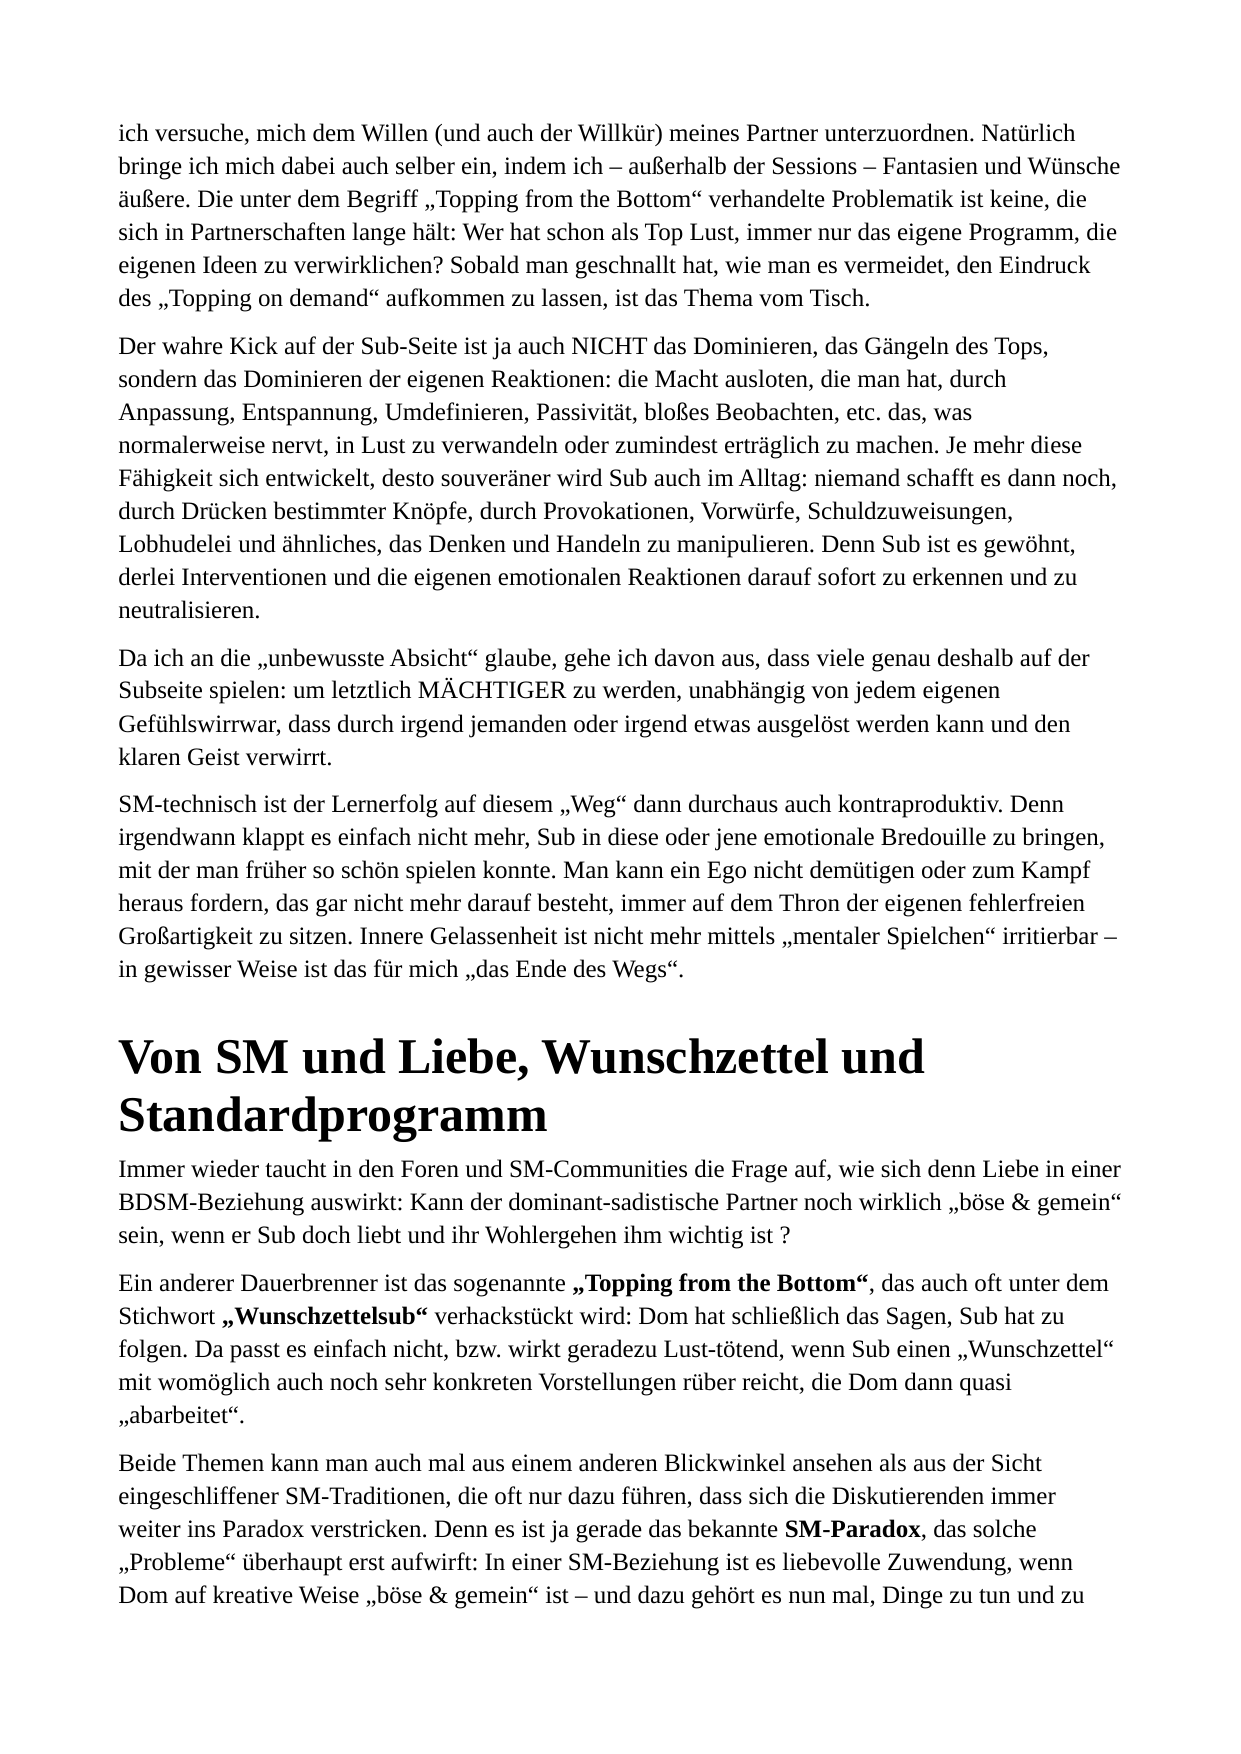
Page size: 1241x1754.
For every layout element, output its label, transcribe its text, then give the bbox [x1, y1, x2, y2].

text Da ich an die „unbewusste Absicht“ glaube, gehe ich davon aus, dass viele genau deshalb auf der Subseite spielen: um letztlich MÄCHTIGER zu werden, unabhängig von jedem eigenen Gefühlswirrwar, dass durch irgend jemanden oder irgend etwas ausgelöst werden kann und den klaren Geist verwirrt. [118, 643, 1122, 770]
text Immer wieder taucht in den Foren und SM-Communities die Frage auf, wie sich denn Liebe in einer BDSM-Beziehung auswirkt: Kann der dominant-sadistische Partner noch wirklich „böse & gemein“ sein, wenn er Sub doch liebt und ihr Wohlergehen ihm wichtig ist ? [118, 1154, 1122, 1249]
text SM-technisch ist der Lernerfolg auf diesem „Weg“ dann durchaus auch kontraproduktiv. Denn irgendwann klappt es einfach nicht mehr, Sub in diese oder jene emotionale Bredouille zu bringen, mit der man früher so schön spielen konnte. Man kann ein Ego nicht demütigen oder zum Kampf heraus fordern, das gar nicht mehr darauf besteht, immer auf dem Thron der eigenen fehlerfreien Großartigkeit zu sitzen. Innere Gelassenheit ist nicht mehr mittels „mentaler Spielchen“ irritierbar – in gewisser Weise ist das für mich „das Ende des Wegs“. [118, 789, 1122, 983]
text Beide Themen kann man auch mal aus einem anderen Blickwinkel ansehen als aus der Sicht eingeschliffener SM-Traditionen, die oft nur dazu führen, dass sich die Diskutierenden immer weiter ins Paradox verstricken. Denn es ist ja gerade das bekannte SM-Paradox, das solche „Probleme“ überhaupt erst aufwirft: In einer SM-Beziehung ist es liebevolle Zuwendung, wenn Dom auf kreative Weise „böse & gemein“ ist – und dazu gehört es nun mal, Dinge zu tun und zu [118, 1448, 1122, 1609]
text Der wahre Kick auf der Sub-Seite ist ja auch NICHT das Dominieren, das Gängeln des Tops, sondern das Dominieren der eigenen Reaktionen: die Macht ausloten, die man hat, durch Anpassung, Entspannung, Umdefinieren, Passivität, bloßes Beobachten, etc. das, was normalerweise nervt, in Lust zu verwandeln oder zumindest erträglich zu machen. Je mehr diese Fähigkeit sich entwickelt, desto souveräner wird Sub auch im Alltag: niemand schafft es dann noch, durch Drücken bestimmter Knöpfe, durch Provokationen, Vorwürfe, Schuldzuweisungen, Lobhudelei und ähnliches, das Denken und Handeln zu manipulieren. Denn Sub ist es gewöhnt, derlei Interventionen und die eigenen emotionalen Reaktionen darauf sofort zu erkennen und zu neutralisieren. [118, 331, 1122, 624]
text ich versuche, mich dem Willen (und auch der Willkür) meines Partner unterzuordnen. Natürlich bringe ich mich dabei auch selber ein, indem ich – außerhalb der Sessions – Fantasien und Wünsche äußere. Die unter dem Begriff „Topping from the Bottom“ verhandelte Problematik ist keine, die sich in Partnerschaften lange hält: Wer hat schon als Top Lust, immer nur das eigene Programm, die eigenen Ideen zu verwirklichen? Sobald man geschnallt hat, wie man es vermeidet, den Eindruck des „Topping on demand“ aufkommen zu lassen, ist das Thema vom Tisch. [118, 118, 1122, 312]
text Ein anderer Dauerbrenner ist das sogenannte „Topping from the Bottom“, das auch oft unter dem Stichwort „Wunschzettelsub“ verhackstückt wird: Dom hat schließlich das Sagen, Sub hat zu folgen. Da passt es einfach nicht, bzw. wirkt geradezu Lust-tötend, wenn Sub einen „Wunschzettel“ mit womöglich auch noch sehr konkreten Vorstellungen rüber reicht, die Dom dann quasi „abarbeitet“. [118, 1268, 1122, 1429]
subtitle Von SM und Liebe, Wunschzettel und Standardprogramm [118, 1027, 1122, 1142]
